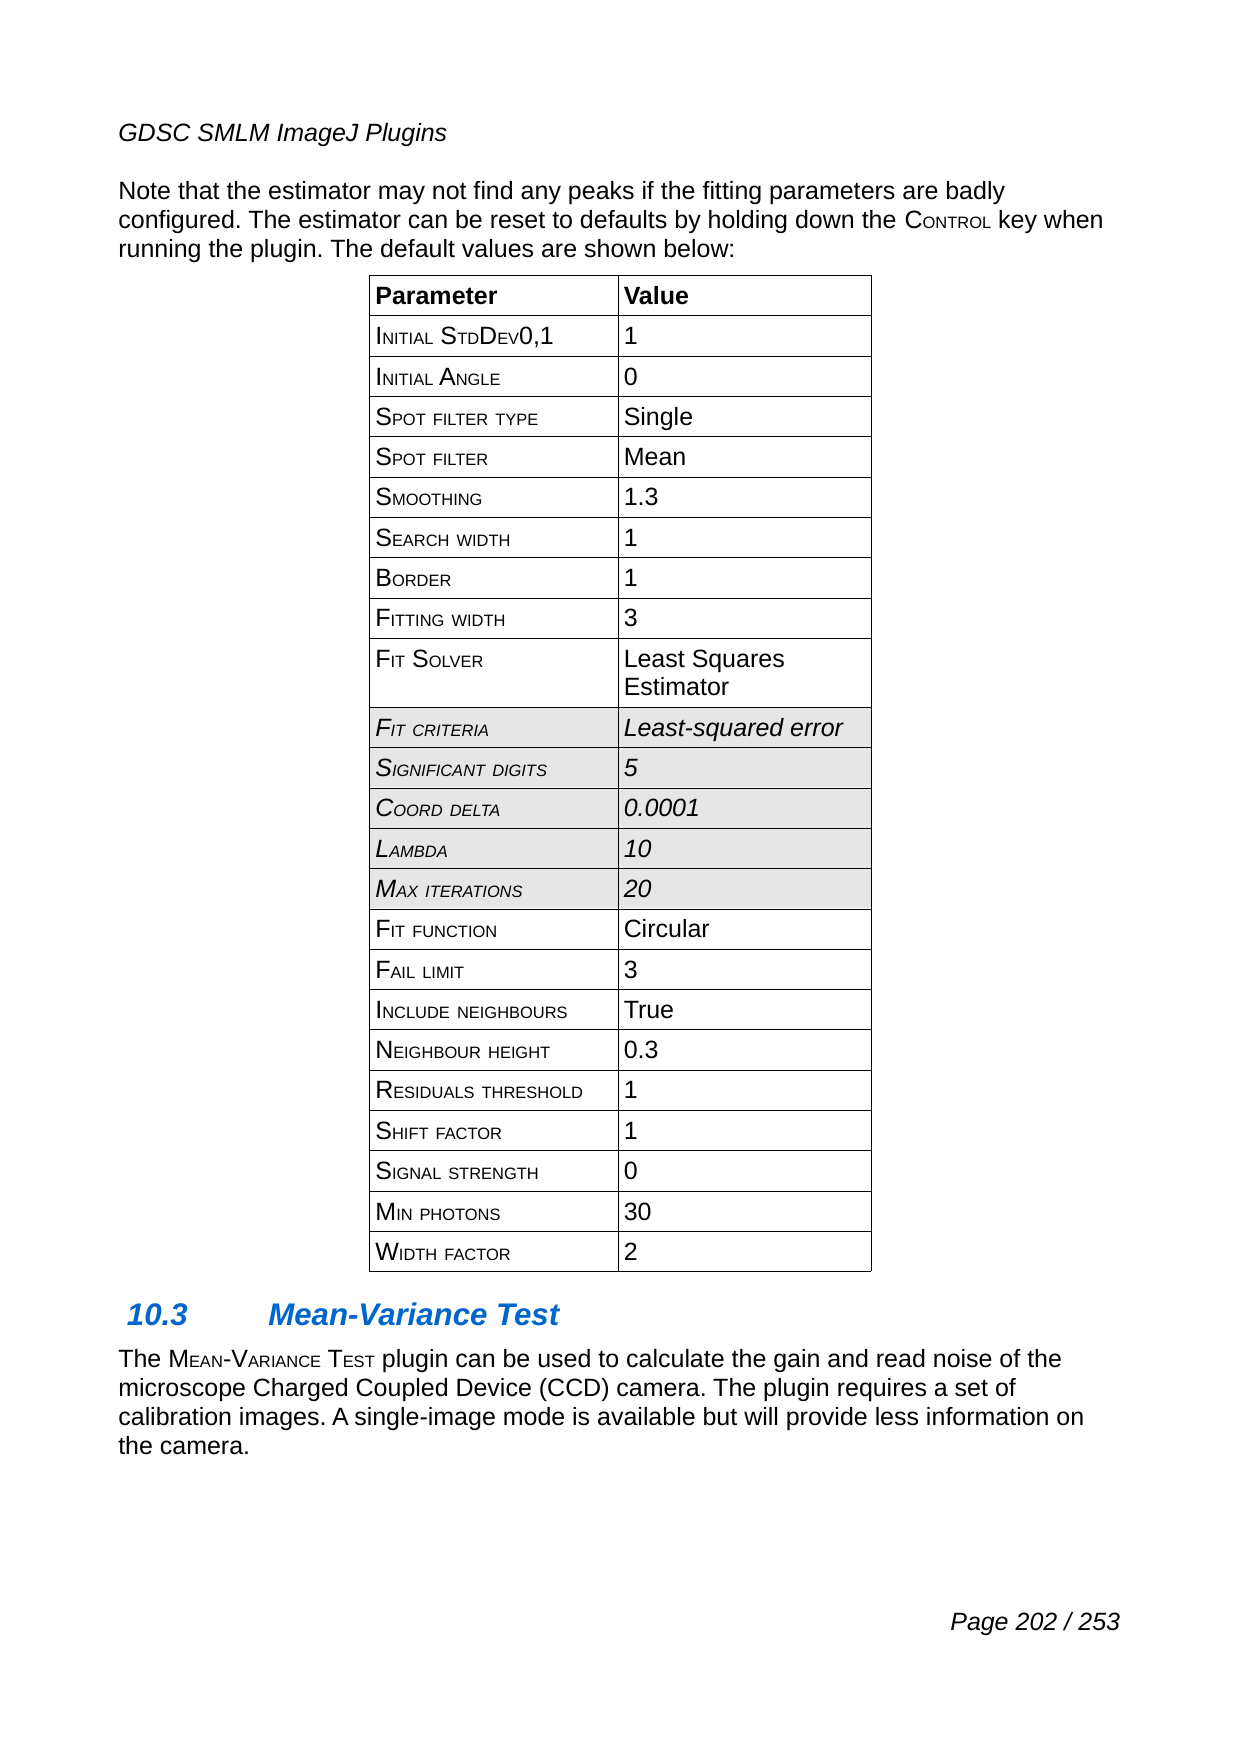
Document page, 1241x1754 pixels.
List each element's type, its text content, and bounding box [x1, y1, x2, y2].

table_cell Lambda [370, 829, 618, 868]
table_cell Least Squares Estimator [619, 639, 871, 707]
table_cell Initial Angle [370, 357, 618, 396]
text The Mean-Variance Test plugin can be used to calculate the gain and read noise of the microscope Charged Coupled Device (CCD) camera. The plugin requires a set of calibration images. A single-image mode is available but will provide less information on the camera. [118, 1344, 1122, 1459]
table_cell Fit Solver [370, 639, 618, 707]
table_cell Spot filter [370, 437, 618, 477]
table_cell Residuals threshold [370, 1071, 618, 1110]
table_cell 5 [619, 748, 871, 787]
table_cell Spot filter type [370, 397, 618, 436]
table_cell Signal strength [370, 1151, 618, 1191]
table_cell Significant digits [370, 748, 618, 787]
table_cell 0 [619, 357, 871, 396]
table_cell Circular [619, 910, 871, 949]
table_header Parameter [370, 276, 618, 315]
table_cell Single [619, 397, 871, 436]
table_cell 20 [619, 869, 871, 908]
table_cell Search width [370, 518, 618, 557]
table_cell Fit function [370, 910, 618, 949]
table_header Value [619, 276, 871, 315]
table_cell Smoothing [370, 478, 618, 517]
table_cell Shift factor [370, 1111, 618, 1150]
table_cell Fit criteria [370, 708, 618, 747]
table_cell Min photons [370, 1192, 618, 1231]
table_cell 1 [619, 316, 871, 356]
table_cell Include neighbours [370, 990, 618, 1029]
table_cell 1 [619, 1071, 871, 1110]
table_cell 10 [619, 829, 871, 868]
table_cell 0 [619, 1151, 871, 1191]
table_cell Fitting width [370, 599, 618, 638]
table_cell True [619, 990, 871, 1029]
subtitle Mean-Variance Test [118, 1296, 1122, 1332]
text Note that the estimator may not find any peaks if the fitting parameters are badly configured. The estimator can be reset to defaults by holding down the Control key when running the plugin. The default values are shown below: [118, 176, 1122, 263]
table_cell 3 [619, 950, 871, 989]
table_cell Border [370, 558, 618, 597]
table_cell Width factor [370, 1232, 618, 1271]
table_cell 0.3 [619, 1030, 871, 1070]
table_cell Coord delta [370, 789, 618, 828]
table_cell Fail limit [370, 950, 618, 989]
table_cell Max iterations [370, 869, 618, 908]
table_cell 1 [619, 558, 871, 597]
table_cell Least-squared error [619, 708, 871, 747]
table_cell 30 [619, 1192, 871, 1231]
table_cell Mean [619, 437, 871, 477]
table_cell Initial StdDev0,1 [370, 316, 618, 356]
table_cell 2 [619, 1232, 871, 1271]
table_cell 1 [619, 1111, 871, 1150]
table_cell 1.3 [619, 478, 871, 517]
table_cell 3 [619, 599, 871, 638]
table_cell 0.0001 [619, 789, 871, 828]
table_cell 1 [619, 518, 871, 557]
table_cell Neighbour height [370, 1030, 618, 1070]
